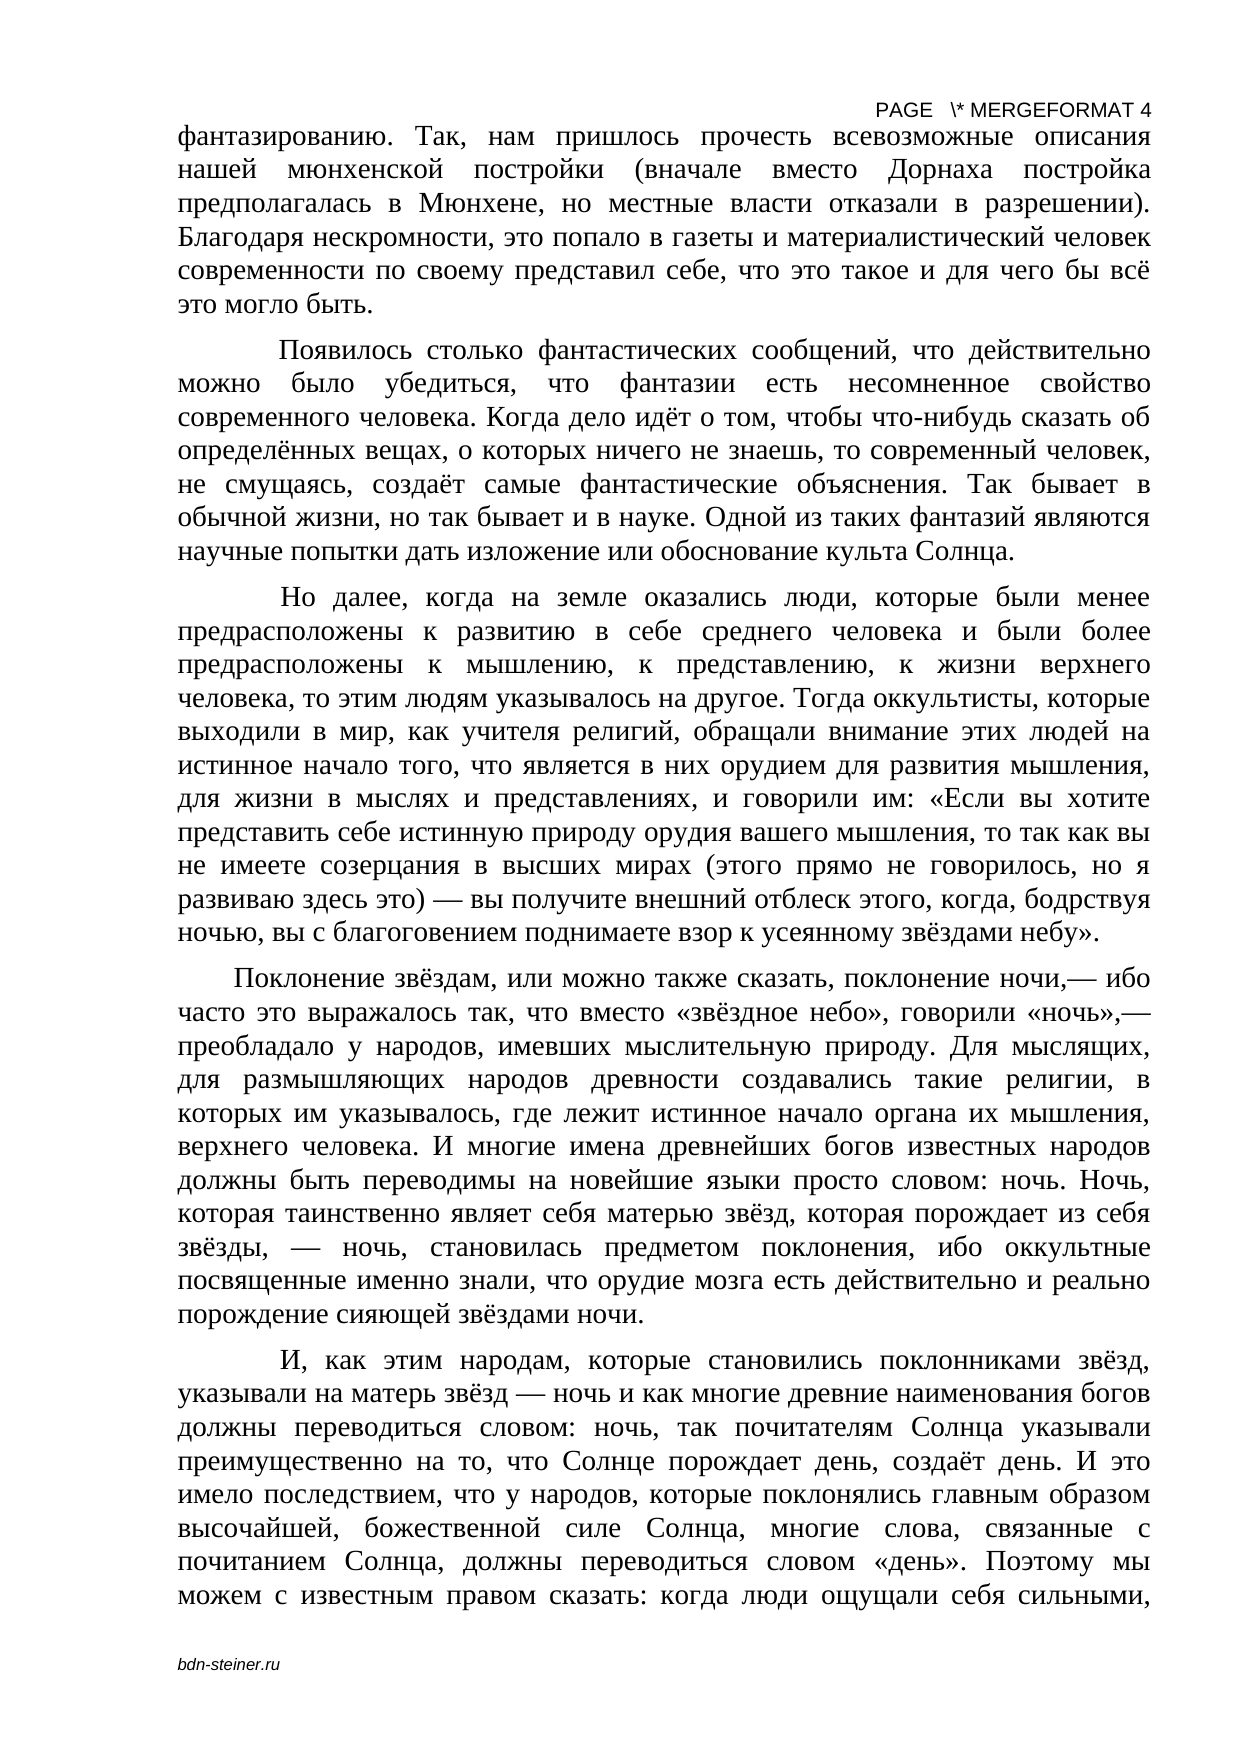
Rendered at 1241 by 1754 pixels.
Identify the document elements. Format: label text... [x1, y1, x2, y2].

text Но далее, когда на земле оказались люди, которые были менее предрасположены к развитию в себе среднего человека и были более предрасположены к мышлению, к представлению, к жизни верхнего человека, то этим людям указывалось на другое. Тогда оккультисты, которые выходили в мир, как учителя религий, обращали внимание этих людей на истинное начало того, что является в них орудием для развития мышления, для жизни в мыслях и представлениях, и говорили им: «Если вы хотите представить себе истинную природу орудия вашего мышления, то так как вы не имеете созерцания в высших мирах (этого прямо не говорилось, но я развиваю здесь это) — вы получите внешний отблеск этого, когда, бодрствуя ночью, вы с благоговением поднимаете взор к усеянному звёздами небу». [177, 579, 1152, 948]
text фантазированию. Так, нам пришлось прочесть всевозможные описания нашей мюнхенской постройки (вначале вместо Дорнаха постройка предполагалась в Мюнхене, но местные власти отказали в разрешении). Благодаря нескромности, это попало в газеты и материалистический человек современности по своему представил себе, что это такое и для чего бы всё это могло быть. [177, 118, 1152, 319]
text И, как этим народам, которые становились поклонниками звёзд, указывали на матерь звёзд — ночь и как многие древние наименования богов должны переводиться словом: ночь, так почитателям Солнца указывали преимущественно на то, что Солнце порождает день, создаёт день. И это имело последствием, что у народов, которые поклонялись главным образом высочайшей, божественной силе Солнца, многие слова, связанные с почитанием Солнца, должны переводиться словом «день». Поэтому мы можем с известным правом сказать: когда люди ощущали себя сильными, [177, 1342, 1152, 1610]
text Появилось столько фантастических сообщений, что действительно можно было убедиться, что фантазии есть несомненное свойство современного человека. Когда дело идёт о том, чтобы что-нибудь сказать об определённых вещах, о которых ничего не знаешь, то современный человек, не смущаясь, создаёт самые фантастические объяснения. Так бывает в обычной жизни, но так бывает и в науке. Одной из таких фантазий являются научные попытки дать изложение или обоснование культа Солнца. [177, 332, 1152, 567]
text Поклонение звёздам, или можно также сказать, поклонение ночи,— ибо часто это выражалось так, что вместо «звёздное небо», говорили «ночь»,— преобладало у народов, имевших мыслительную природу. Для мыслящих, для размышляющих народов древности создавались такие религии, в которых им указывалось, где лежит истинное начало органа их мышления, верхнего человека. И многие имена древнейших богов известных народов должны быть переводимы на новейшие языки просто словом: ночь. Ночь, которая таинственно являет себя матерью звёзд, которая порождает из себя звёзды, — ночь, становилась предметом поклонения, ибо оккультные посвященные именно знали, что орудие мозга есть действительно и реально порождение сияющей звёздами ночи. [177, 961, 1152, 1329]
